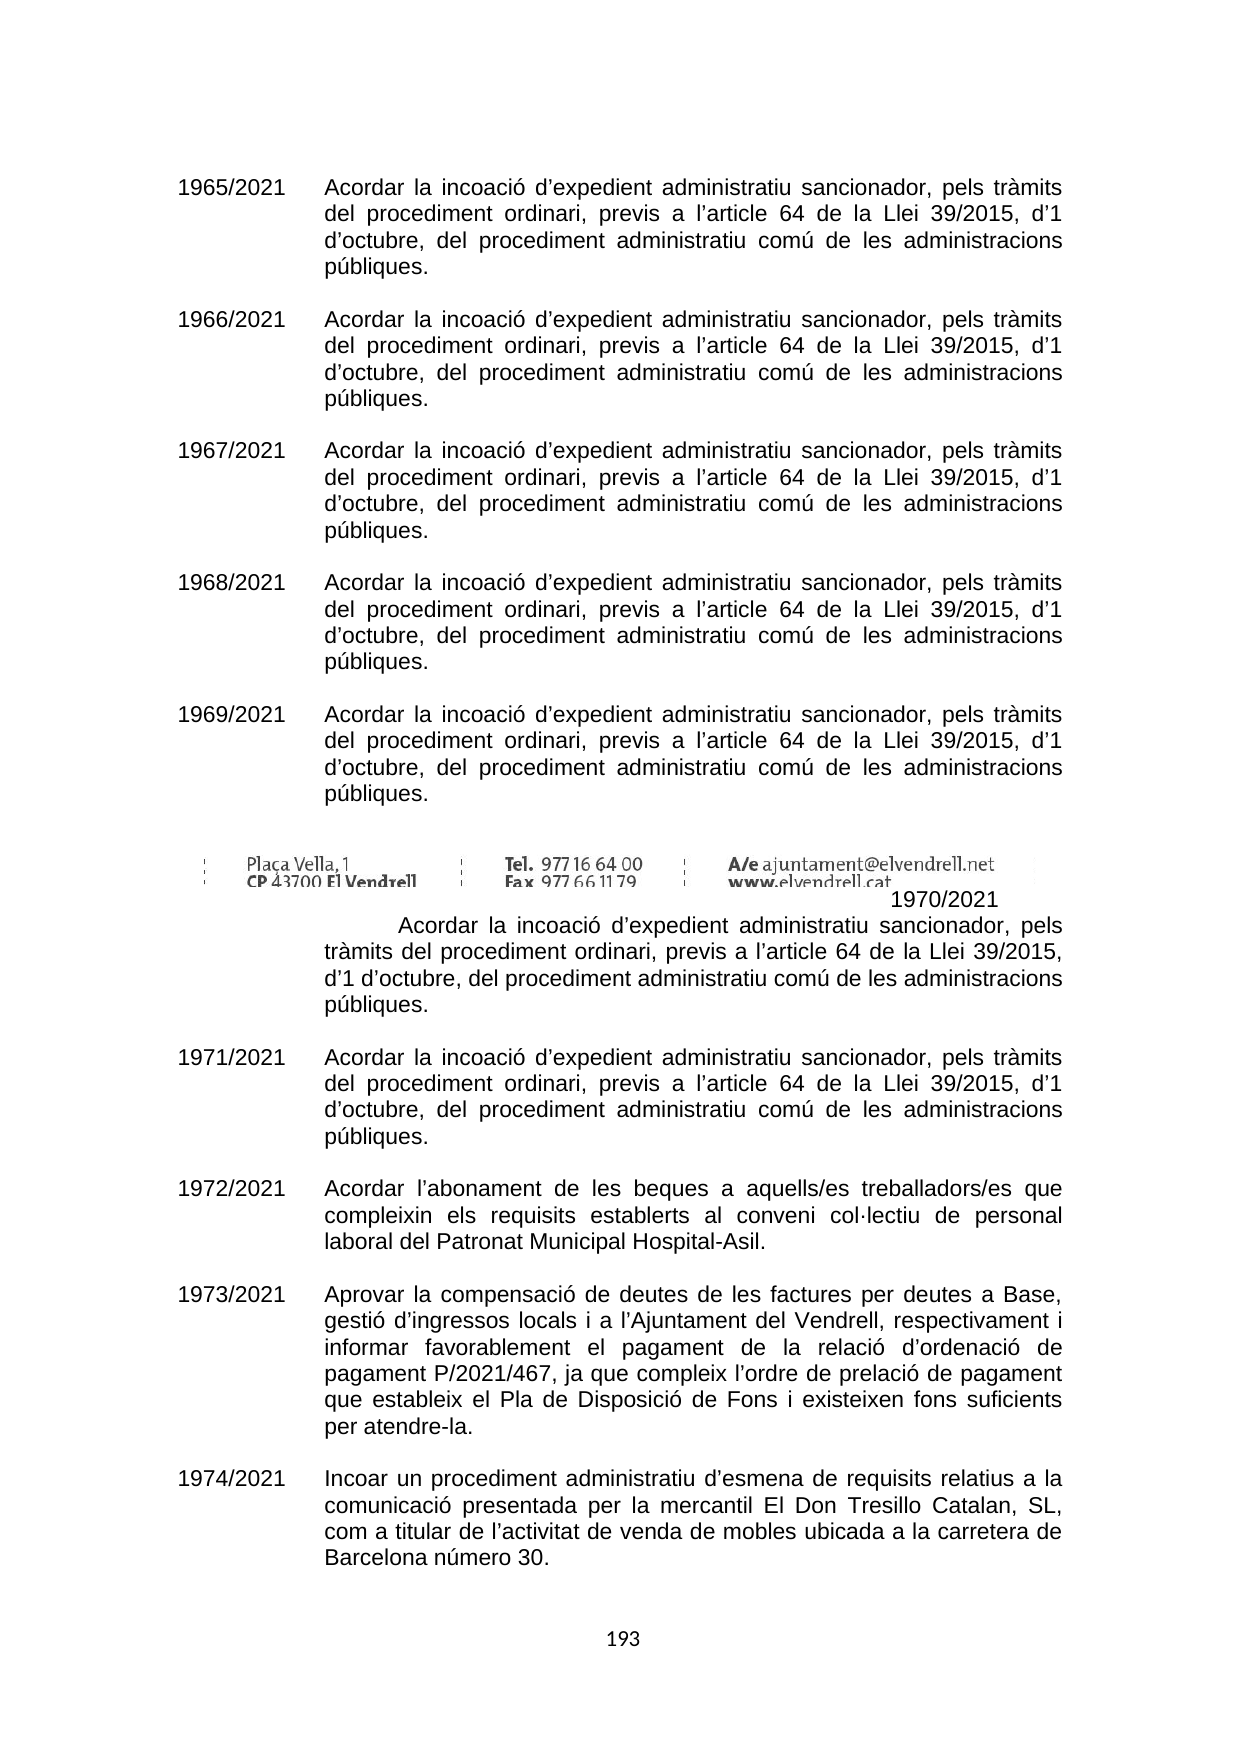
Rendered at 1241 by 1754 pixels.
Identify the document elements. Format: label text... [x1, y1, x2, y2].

text 1971/2021 Acordar la incoació d’expedient administratiu sancionador, pels tràmits del procediment ordinari, previs a l’article 64 de la Llei 39/2015, d’1 d’octubre, del procediment administratiu comú de les administracions públiques. [177, 1044, 1063, 1149]
text 1973/2021 Aprovar la compensació de deutes de les factures per deutes a Base, gestió d’ingressos locals i a l’Ajuntament del Vendrell, respectivament i informar favorablement el pagament de la relació d’ordenació de pagament P/2021/467, ja que compleix l’ordre de prelació de pagament que estableix el Pla de Disposició de Fons i existeixen fons suficients per atendre-la. [177, 1281, 1063, 1439]
text 1968/2021 Acordar la incoació d’expedient administratiu sancionador, pels tràmits del procediment ordinari, previs a l’article 64 de la Llei 39/2015, d’1 d’octubre, del procediment administratiu comú de les administracions públiques. [177, 569, 1063, 675]
text 1970/2021 Acordar la incoació d’expedient administratiu sancionador, pels tràmits del procediment ordinari, previs a l’article 64 de la Llei 39/2015, d’1 d’octubre, del procediment administratiu comú de les administracions públiques. [177, 833, 1063, 1017]
text 1972/2021 Acordar l’abonament de les beques a aquells/es treballadors/es que compleixin els requisits establerts al conveni col·lectiu de personal laboral del Patronat Municipal Hospital-Asil. [177, 1175, 1063, 1254]
text 1974/2021 Incoar un procediment administratiu d’esmena de requisits relatius a la comunicació presentada per la mercantil El Don Tresillo Catalan, SL, com a titular de l’activitat de venda de mobles ubicada a la carretera de Barcelona número 30. [177, 1465, 1063, 1571]
text 1965/2021 Acordar la incoació d’expedient administratiu sancionador, pels tràmits del procediment ordinari, previs a l’article 64 de la Llei 39/2015, d’1 d’octubre, del procediment administratiu comú de les administracions públiques. [177, 174, 1063, 279]
text 1969/2021 Acordar la incoació d’expedient administratiu sancionador, pels tràmits del procediment ordinari, previs a l’article 64 de la Llei 39/2015, d’1 d’octubre, del procediment administratiu comú de les administracions públiques. [177, 701, 1063, 806]
text 1966/2021 Acordar la incoació d’expedient administratiu sancionador, pels tràmits del procediment ordinari, previs a l’article 64 de la Llei 39/2015, d’1 d’octubre, del procediment administratiu comú de les administracions públiques. [177, 306, 1063, 411]
text 1967/2021 Acordar la incoació d’expedient administratiu sancionador, pels tràmits del procediment ordinari, previs a l’article 64 de la Llei 39/2015, d’1 d’octubre, del procediment administratiu comú de les administracions públiques. [177, 437, 1063, 543]
